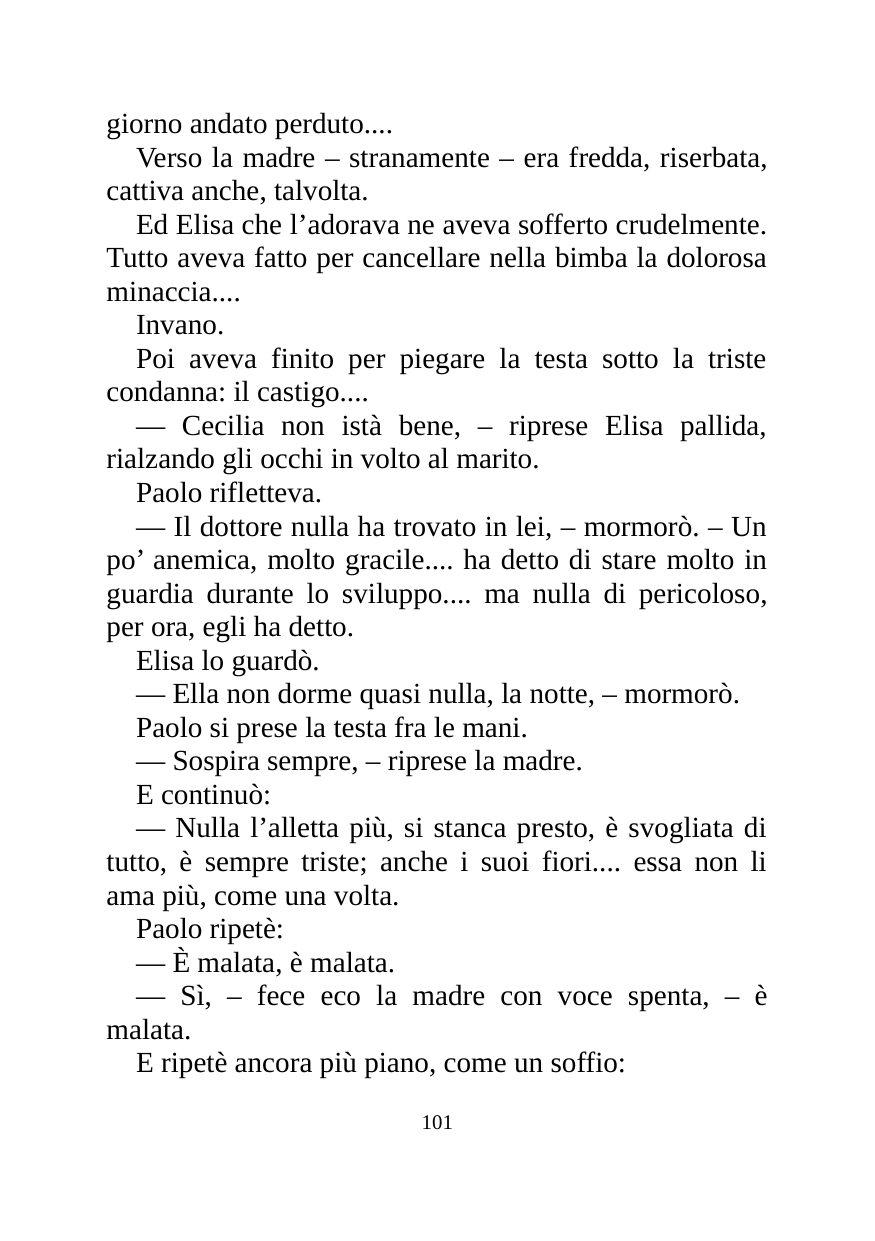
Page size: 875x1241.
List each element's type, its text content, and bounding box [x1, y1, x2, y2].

text giorno andato perduto.... [106, 106, 768, 140]
text Invano. [106, 307, 768, 341]
text Elisa lo guardò. [106, 643, 768, 676]
text — Sì, – fece eco la madre con voce spenta, – è malata. [106, 978, 768, 1045]
text — È malata, è malata. [106, 945, 768, 978]
text Paolo rifletteva. [106, 475, 768, 509]
text Ed Elisa che l’adorava ne aveva sofferto crudelmente. Tutto aveva fatto per cancellare nella bimba la dolorosa minaccia.... [106, 207, 768, 307]
text — Il dottore nulla ha trovato in lei, – mormorò. – Un po’ anemica, molto gracile.... ha detto di stare molto in guardia durante lo sviluppo.... ma nulla di pericoloso, per ora, egli ha detto. [106, 509, 768, 643]
text Paolo si prese la testa fra le mani. [106, 710, 768, 743]
text — Sospira sempre, – riprese la madre. [106, 743, 768, 777]
text — Nulla l’alletta più, si stanca presto, è svogliata di tutto, è sempre triste; anche i suoi fiori.... essa non li ama più, come una volta. [106, 811, 768, 911]
text Paolo ripetè: [106, 911, 768, 945]
text — Cecilia non istà bene, – riprese Elisa pallida, rialzando gli occhi in volto al marito. [106, 408, 768, 475]
text — Ella non dorme quasi nulla, la notte, – mormorò. [106, 676, 768, 710]
text E continuò: [106, 777, 768, 811]
text Verso la madre – stranamente – era fredda, riserbata, cattiva anche, talvolta. [106, 140, 768, 207]
text Poi aveva finito per piegare la testa sotto la triste condanna: il castigo.... [106, 341, 768, 408]
text E ripetè ancora più piano, come un soffio: [106, 1045, 768, 1079]
